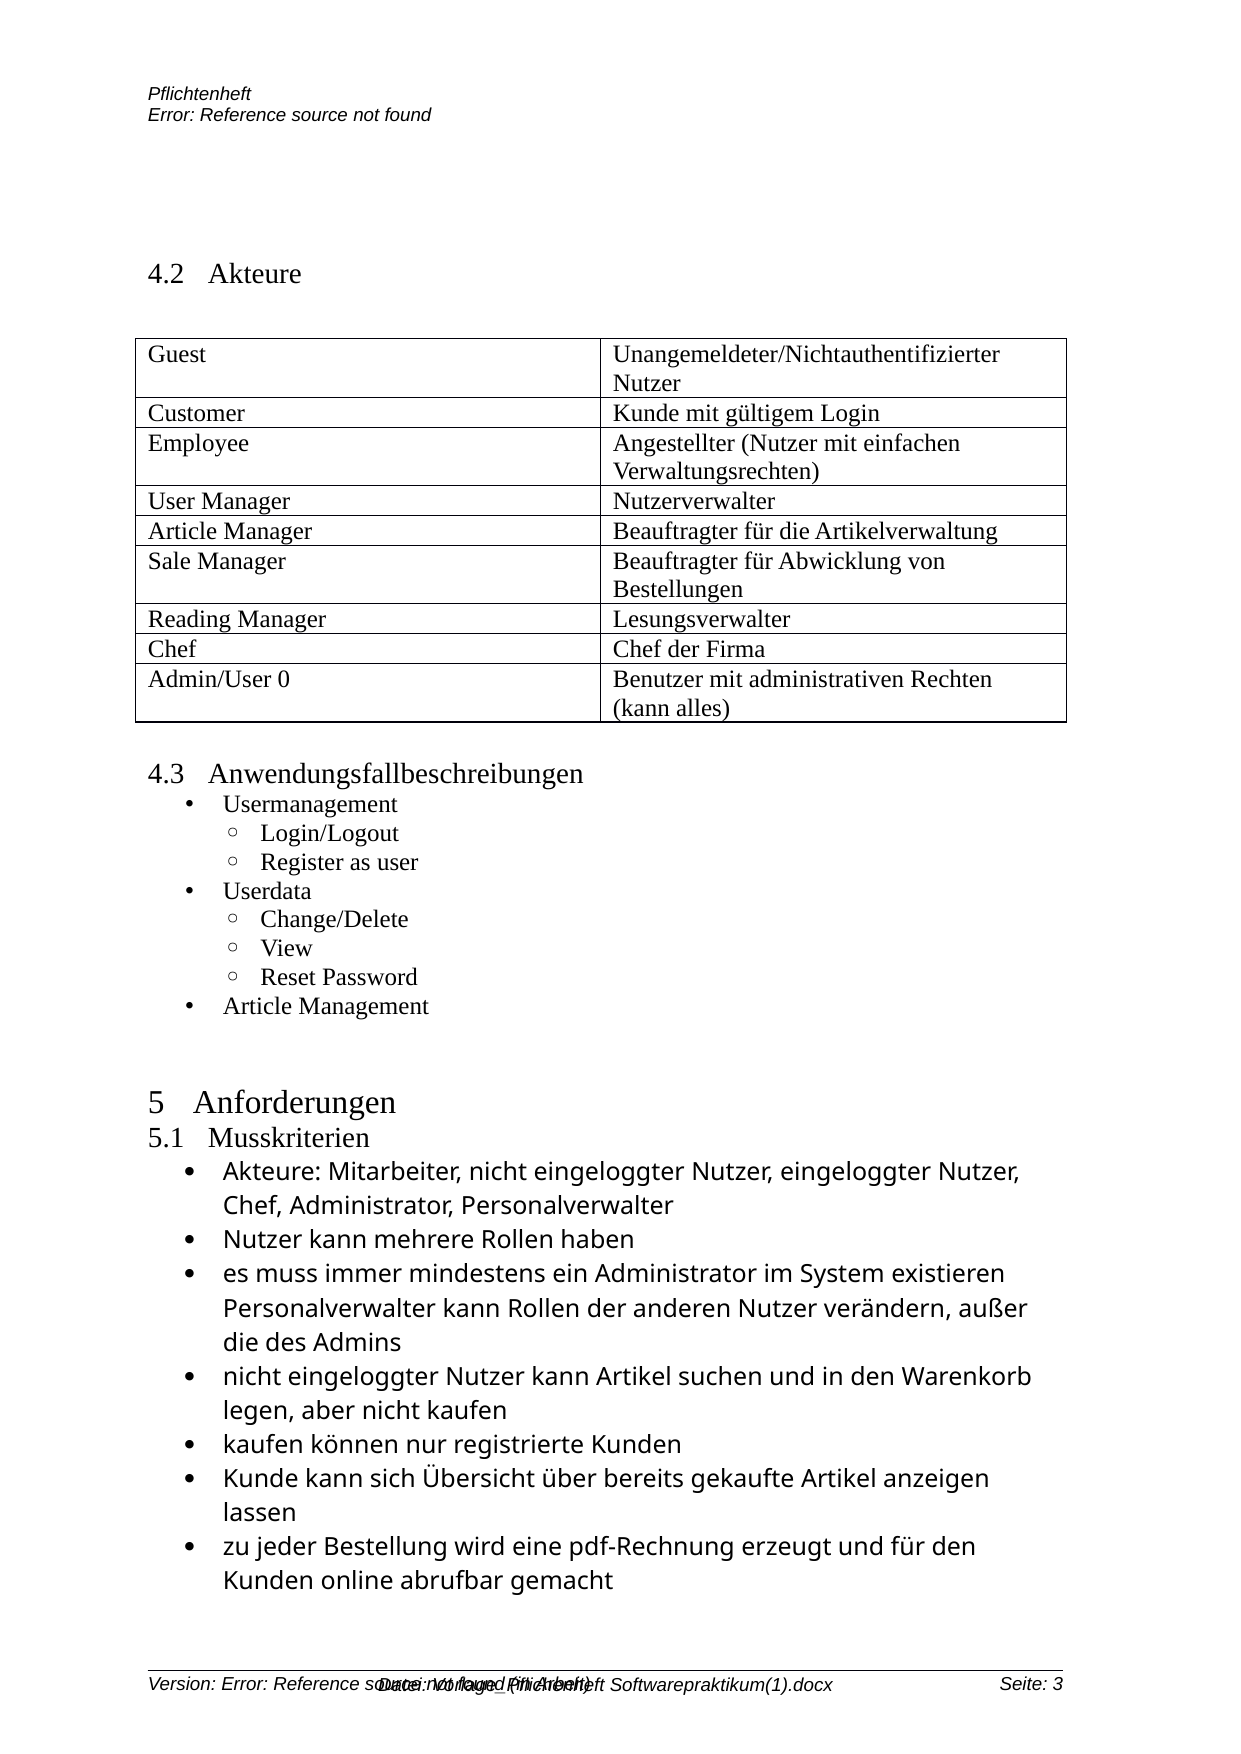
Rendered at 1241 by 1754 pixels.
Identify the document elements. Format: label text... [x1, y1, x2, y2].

table_cell Benutzer mit administrativen Rechten (kann alles) [601, 664, 1066, 721]
list Article Management [185, 991, 1063, 1019]
list kaufen können nur registrierte Kunden [185, 1426, 1063, 1461]
table_cell Chef der Firma [601, 634, 1066, 663]
table_cell User Manager [136, 486, 600, 515]
list Userdata [185, 876, 1063, 904]
subtitle Akteure [148, 256, 1063, 289]
table_cell Beauftragter für die Artikelverwaltung [601, 516, 1066, 545]
table_cell Angestellter (Nutzer mit einfachen Verwaltungsrechten) [601, 428, 1066, 485]
table_cell Reading Manager [136, 604, 600, 633]
list zu jeder Bestellung wird eine pdf-Rechnung erzeugt und für den Kunden online abrufbar gemacht [185, 1529, 1063, 1597]
list View [223, 933, 1063, 962]
table_header Unangemeldeter/Nichtauthentifizierter Nutzer [601, 339, 1066, 397]
list Register as user [223, 847, 1063, 876]
list Nutzer kann mehrere Rollen haben [185, 1222, 1063, 1256]
table_cell Beauftragter für Abwicklung von Bestellungen [601, 546, 1066, 603]
subtitle Anwendungsfallbeschreibungen [148, 756, 1063, 789]
table_cell Customer [136, 398, 600, 427]
subtitle Anforderungen [148, 1082, 1063, 1120]
table_cell Lesungsverwalter [601, 604, 1066, 633]
list Reset Password [223, 962, 1063, 991]
list Usermanagement [185, 789, 1063, 818]
list Akteure: Mitarbeiter, nicht eingeloggter Nutzer, eingeloggter Nutzer, Chef, Administrator, Personalverwalter [185, 1154, 1063, 1222]
table_cell Kunde mit gültigem Login [601, 398, 1066, 427]
table_header Guest [136, 339, 600, 397]
subtitle Musskriterien [148, 1120, 1063, 1154]
list Kunde kann sich Übersicht über bereits gekaufte Artikel anzeigen lassen [185, 1461, 1063, 1529]
table_cell Nutzerverwalter [601, 486, 1066, 515]
table_cell Article Manager [136, 516, 600, 545]
table_cell Sale Manager [136, 546, 600, 603]
list es muss immer mindestens ein Administrator im System existieren Personalverwalter kann Rollen der anderen Nutzer verändern, außer die des Admins [185, 1256, 1063, 1358]
table_cell Chef [136, 634, 600, 663]
table_cell Admin/User 0 [136, 664, 600, 721]
table_cell Employee [136, 428, 600, 485]
list nicht eingeloggter Nutzer kann Artikel suchen und in den Warenkorb legen, aber nicht kaufen [185, 1358, 1063, 1426]
list Login/Logout [223, 818, 1063, 847]
list Change/Delete [223, 904, 1063, 933]
